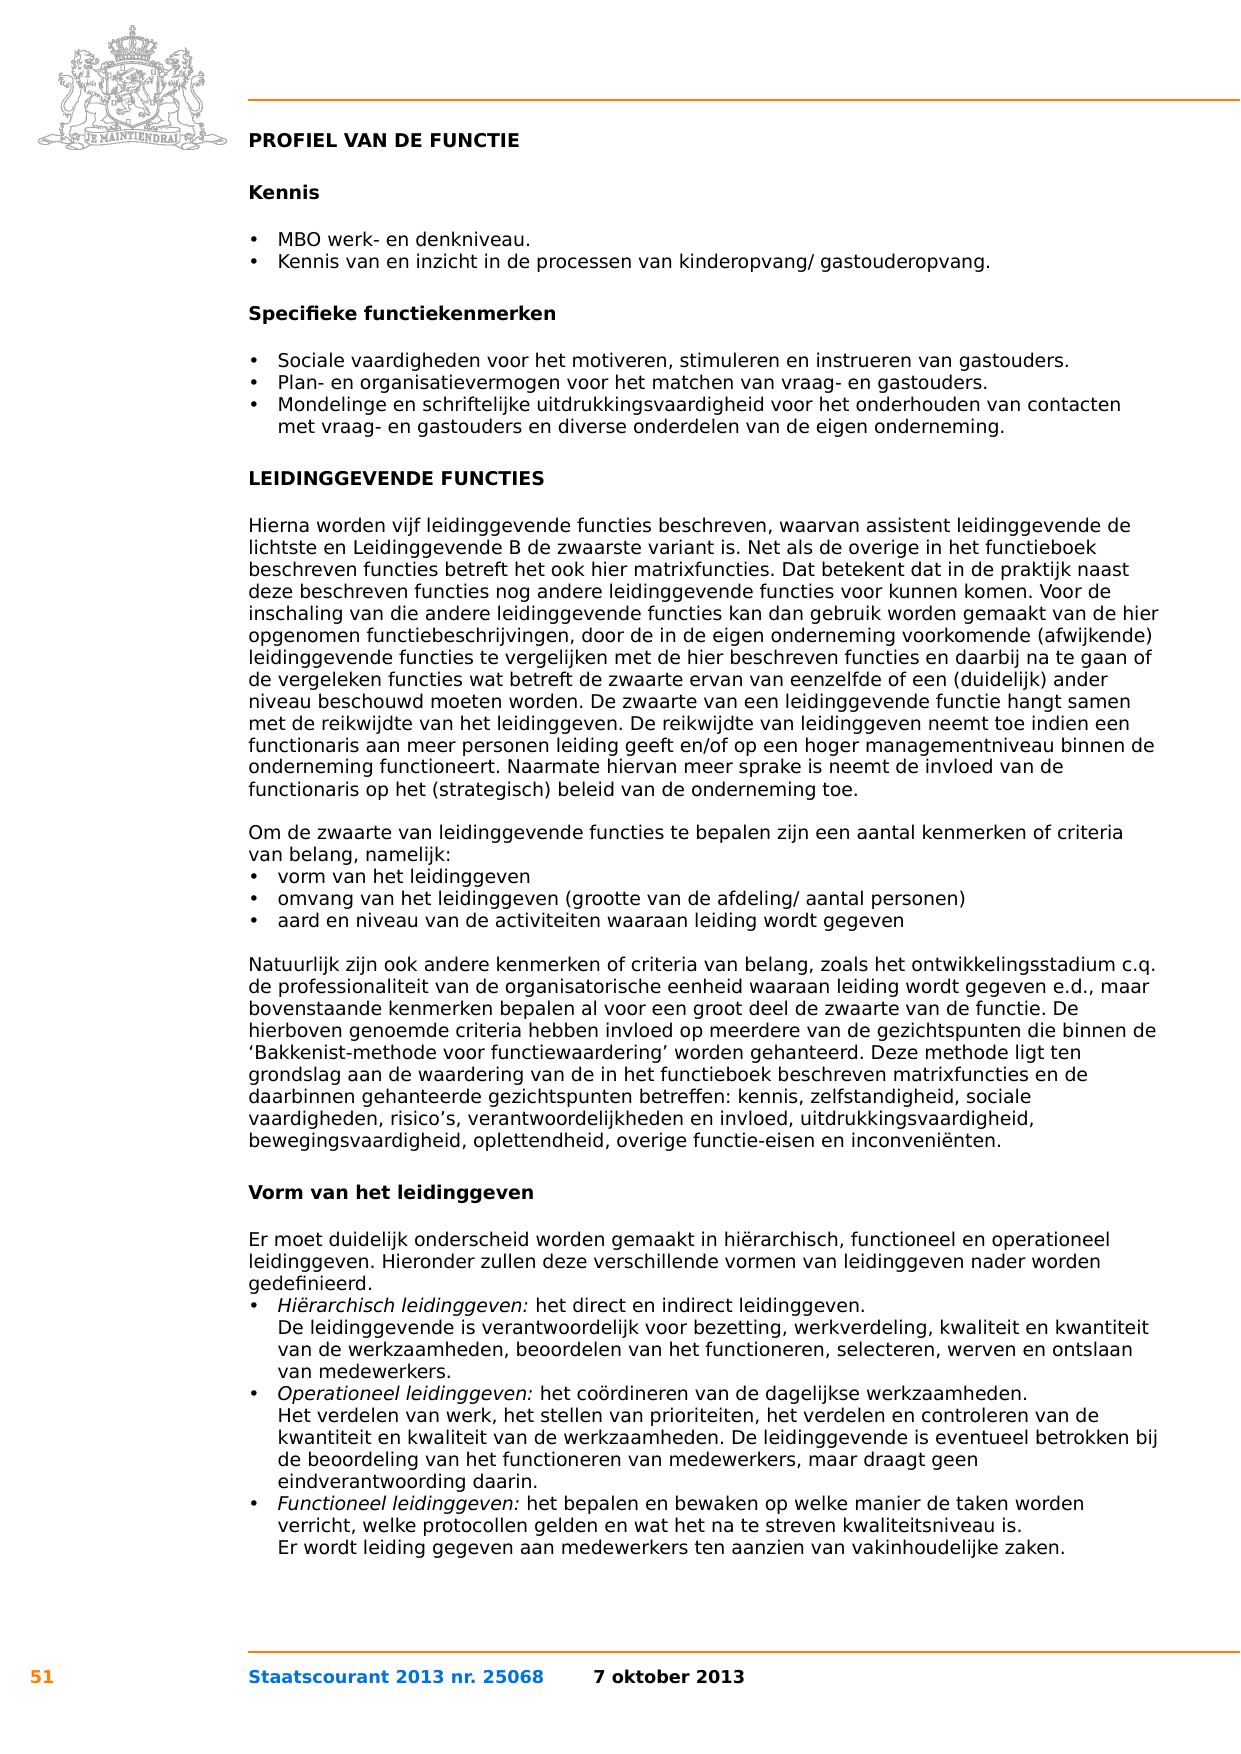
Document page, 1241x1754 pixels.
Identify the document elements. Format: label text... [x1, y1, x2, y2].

picture [38, 25, 227, 150]
text • vorm van het leidinggeven [248, 866, 1163, 888]
text • MBO werk- en denkniveau. [248, 229, 1163, 251]
text • Plan- en organisatievermogen voor het matchen van vraag- en gastouders. [248, 372, 1163, 394]
text • Functioneel leidinggeven: het bepalen en bewaken op welke manier de taken worden verricht, welke protocollen gelden en wat het na te streven kwaliteitsniveau is. [248, 1493, 1163, 1537]
text • omvang van het leidinggeven (grootte van de afdeling/ aantal personen) [248, 888, 1163, 910]
text • aard en niveau van de activiteiten waaraan leiding wordt gegeven [248, 910, 1163, 932]
text Om de zwaarte van leidinggevende functies te bepalen zijn een aantal kenmerken of criteria van belang, namelijk: [248, 822, 1163, 866]
text • Sociale vaardigheden voor het motiveren, stimuleren en instrueren van gastouders. [248, 350, 1163, 372]
text • Hiërarchisch leidinggeven: het direct en indirect leidinggeven. [248, 1295, 1163, 1317]
text Hierna worden vijf leidinggevende functies beschreven, waarvan assistent leidinggevende de lichtste en Leidinggevende B de zwaarste variant is. Net als de overige in het functieboek beschreven functies betreft het ook hier matrixfuncties. Dat betekent dat in de praktijk naast deze beschreven functies nog andere leidinggevende functies voor kunnen komen. Voor de inschaling van die andere leidinggevende functies kan dan gebruik worden gemaakt van de hier opgenomen functiebeschrijvingen, door de in de eigen onderneming voorkomende (afwijkende) leidinggevende functies te vergelijken met de hier beschreven functies en daarbij na te gaan of de vergeleken functies wat betreft de zwaarte ervan van eenzelfde of een (duidelijk) ander niveau beschouwd moeten worden. De zwaarte van een leidinggevende functie hangt samen met de reikwijdte van het leidinggeven. De reikwijdte van leidinggeven neemt toe indien een functionaris aan meer personen leiding geeft en/of op een hoger managementniveau binnen de onderneming functioneert. Naarmate hiervan meer sprake is neemt de invloed van de functionaris op het (strategisch) beleid van de onderneming toe. [248, 515, 1163, 800]
text Er moet duidelijk onderscheid worden gemaakt in hiërarchisch, functioneel en operationeel leidinggeven. Hieronder zullen deze verschillende vormen van leidinggeven nader worden gedefinieerd. [248, 1229, 1163, 1295]
text • Mondelinge en schriftelijke uitdrukkingsvaardigheid voor het onderhouden van contacten met vraag- en gastouders en diverse onderdelen van de eigen onderneming. [248, 394, 1163, 438]
subtitle Specifieke functiekenmerken [248, 303, 1163, 325]
subtitle LEIDINGGEVENDE FUNCTIES [248, 468, 1163, 490]
subtitle PROFIEL VAN DE FUNCTIE [248, 130, 1163, 152]
text • Kennis van en inzicht in de processen van kinderopvang/ gastouderopvang. [248, 251, 1163, 273]
text De leidinggevende is verantwoordelijk voor bezetting, werkverdeling, kwaliteit en kwantiteit van de werkzaamheden, beoordelen van het functioneren, selecteren, werven en ontslaan van medewerkers. [277, 1317, 1163, 1383]
text Het verdelen van werk, het stellen van prioriteiten, het verdelen en controleren van de kwantiteit en kwaliteit van de werkzaamheden. De leidinggevende is eventueel betrokken bij de beoordeling van het functioneren van medewerkers, maar draagt geen eindverantwoording daarin. [277, 1405, 1163, 1493]
text Er wordt leiding gegeven aan medewerkers ten aanzien van vakinhoudelijke zaken. [277, 1537, 1163, 1558]
text Natuurlijk zijn ook andere kenmerken of criteria van belang, zoals het ontwikkelingsstadium c.q. de professionaliteit van de organisatorische eenheid waaraan leiding wordt gegeven e.d., maar bovenstaande kenmerken bepalen al voor een groot deel de zwaarte van de functie. De hierboven genoemde criteria hebben invloed op meerdere van de gezichtspunten die binnen de ‘Bakkenist-methode voor functiewaardering’ worden gehanteerd. Deze methode ligt ten grondslag aan de waardering van de in het functieboek beschreven matrixfuncties en de daarbinnen gehanteerde gezichtspunten betreffen: kennis, zelfstandigheid, sociale vaardigheden, risico’s, verantwoordelijkheden en invloed, uitdrukkingsvaardigheid, bewegingsvaardigheid, oplettendheid, overige functie-eisen en inconveniënten. [248, 954, 1163, 1152]
subtitle Kennis [248, 182, 1163, 204]
subtitle Vorm van het leidinggeven [248, 1182, 1163, 1204]
text • Operationeel leidinggeven: het coördineren van de dagelijkse werkzaamheden. [248, 1383, 1163, 1405]
